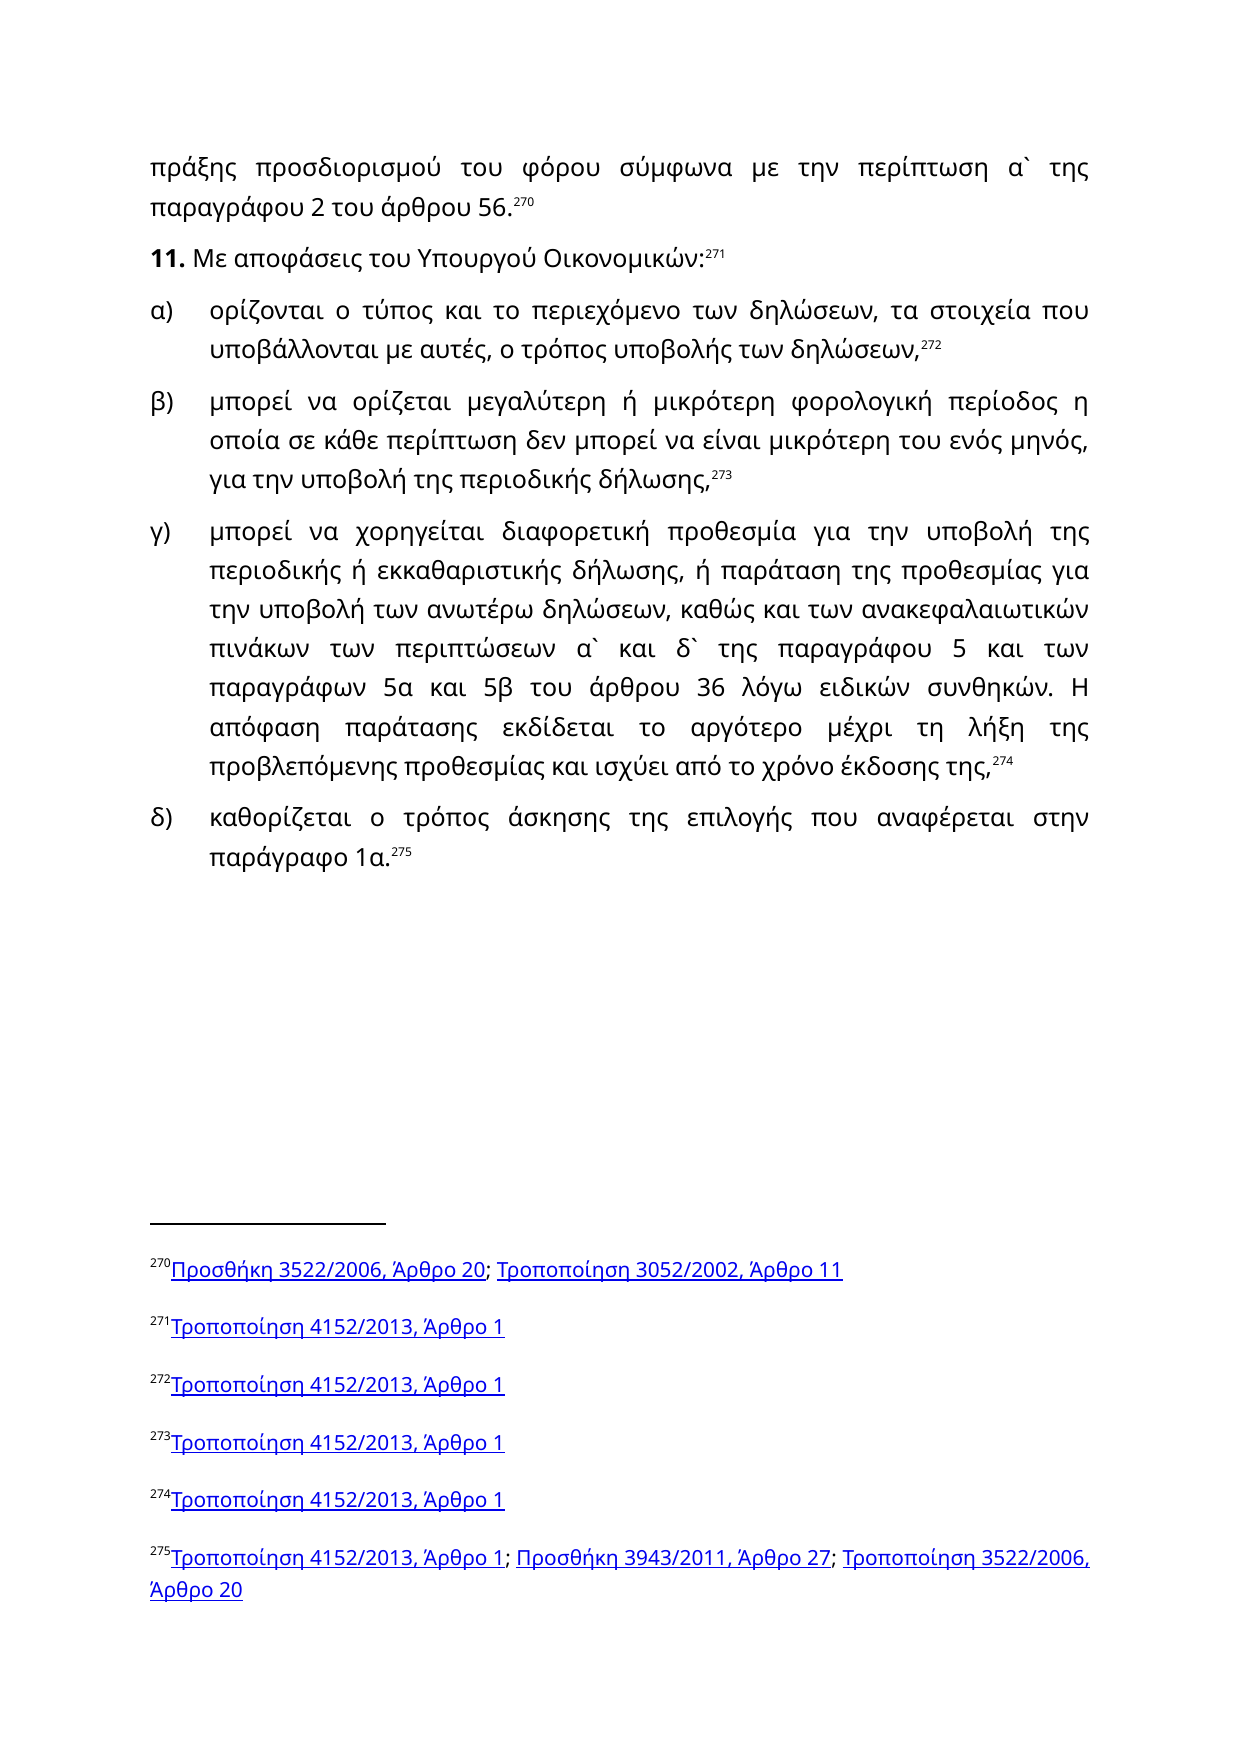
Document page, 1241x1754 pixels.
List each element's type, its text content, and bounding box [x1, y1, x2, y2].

text Τροποποίηση 4152/2013, Άρθρο 1 [150, 1485, 1090, 1514]
list γ) μπορεί να χορηγείται διαφορετική προθεσμία για την υποβολή της περιοδικής ή εκκαθαριστικής δήλωσης, ή παράταση της προθεσμίας για την υποβολή των ανωτέρω δηλώσεων, καθώς και των ανακεφαλαιωτικών πινάκων των περιπτώσεων α` και δ` της παραγράφου 5 και των παραγράφων 5α και 5β του άρθρου 36 λόγω ειδικών συνθηκών. Η απόφαση παράτασης εκδίδεται το αργότερο μέχρι τη λήξη της προβλεπόμενης προθεσμίας και ισχύει από το χρόνο έκδοσης της, [150, 513, 1090, 782]
list δ) καθορίζεται ο τρόπος άσκησης της επιλογής που αναφέρεται στην παράγραφο 1α. [150, 800, 1090, 873]
text Τροποποίηση 4152/2013, Άρθρο 1 [150, 1370, 1090, 1398]
text πράξης προσδιορισμού του φόρου σύμφωνα με την περίπτωση α` της παραγράφου 2 του άρθρου 56. [150, 150, 1090, 223]
text Προσθήκη 3522/2006, Άρθρο 20; Τροποποίηση 3052/2002, Άρθρο 11 [150, 1255, 1090, 1283]
text Τροποποίηση 4152/2013, Άρθρο 1 [150, 1312, 1090, 1341]
text Τροποποίηση 4152/2013, Άρθρο 1 [150, 1428, 1090, 1456]
text 11. Με αποφάσεις του Υπουργού Οικονομικών: [150, 241, 1090, 275]
text Τροποποίηση 4152/2013, Άρθρο 1; Προσθήκη 3943/2011, Άρθρο 27; Τροποποίηση 3522/2006, Άρθρο 20 [150, 1543, 1090, 1604]
list β) μπορεί να ορίζεται μεγαλύτερη ή μικρότερη φορολογική περίοδος η οποία σε κάθε περίπτωση δεν μπορεί να είναι μικρότερη του ενός μηνός, για την υποβολή της περιοδικής δήλωσης, [150, 383, 1090, 496]
list α) ορίζονται ο τύπος και το περιεχόμενο των δηλώσεων, τα στοιχεία που υποβάλλονται με αυτές, ο τρόπος υποβολής των δηλώσεων, [150, 292, 1090, 366]
